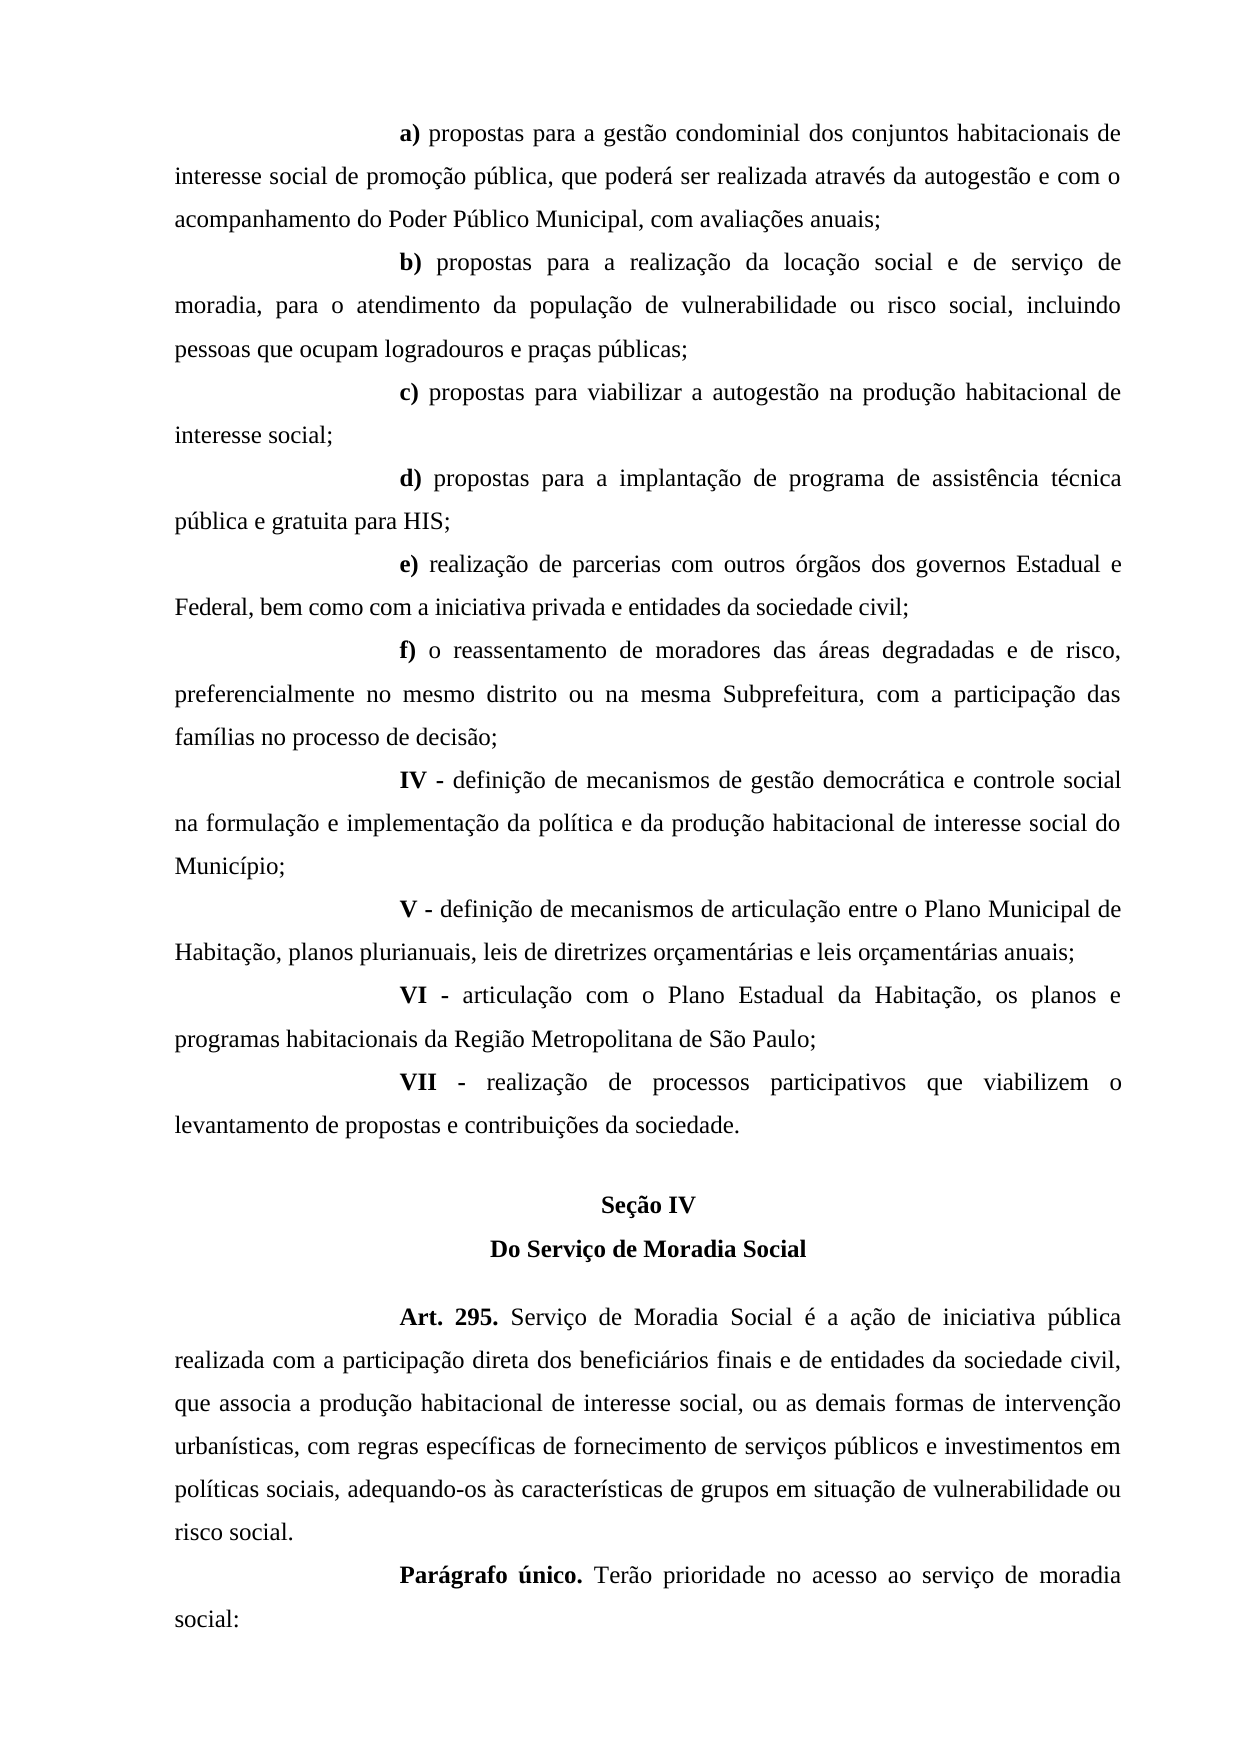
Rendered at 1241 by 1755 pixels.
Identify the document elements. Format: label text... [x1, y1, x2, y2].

text d) propostas para a implantação de programa de assistência técnica pública e gratuita para HIS; [174, 463, 1122, 535]
text Do Serviço de Moradia Social [174, 1234, 1122, 1262]
text Seção IV [174, 1191, 1122, 1219]
text Parágrafo único. Terão prioridade no acesso ao serviço de moradia social: [174, 1561, 1122, 1632]
text c) propostas para viabilizar a autogestão na produção habitacional de interesse social; [174, 377, 1122, 449]
text f) o reassentamento de moradores das áreas degradadas e de risco, preferencialmente no mesmo distrito ou na mesma Subprefeitura, com a participação das famílias no processo de decisão; [174, 636, 1122, 751]
text IV - definição de mecanismos de gestão democrática e controle social na formulação e implementação da política e da produção habitacional de interesse social do Município; [174, 765, 1122, 880]
text e) realização de parcerias com outros órgãos dos governos Estadual e Federal, bem como com a iniciativa privada e entidades da sociedade civil; [174, 549, 1122, 621]
text Art. 295. Serviço de Moradia Social é a ação de iniciativa pública realizada com a participação direta dos beneficiários finais e de entidades da sociedade civil, que associa a produção habitacional de interesse social, ou as demais formas de intervenção urbanísticas, com regras específicas de fornecimento de serviços públicos e investimentos em políticas sociais, adequando-os às características de grupos em situação de vulnerabilidade ou risco social. [174, 1302, 1122, 1546]
text V - definição de mecanismos de articulação entre o Plano Municipal de Habitação, planos plurianuais, leis de diretrizes orçamentárias e leis orçamentárias anuais; [174, 894, 1122, 966]
text b) propostas para a realização da locação social e de serviço de moradia, para o atendimento da população de vulnerabilidade ou risco social, incluindo pessoas que ocupam logradouros e praças públicas; [174, 247, 1122, 362]
text VI - articulação com o Plano Estadual da Habitação, os planos e programas habitacionais da Região Metropolitana de São Paulo; [174, 981, 1122, 1052]
text VII - realização de processos participativos que viabilizem o levantamento de propostas e contribuições da sociedade. [174, 1067, 1122, 1139]
text a) propostas para a gestão condominial dos conjuntos habitacionais de interesse social de promoção pública, que poderá ser realizada através da autogestão e com o acompanhamento do Poder Público Municipal, com avaliações anuais; [174, 118, 1122, 233]
